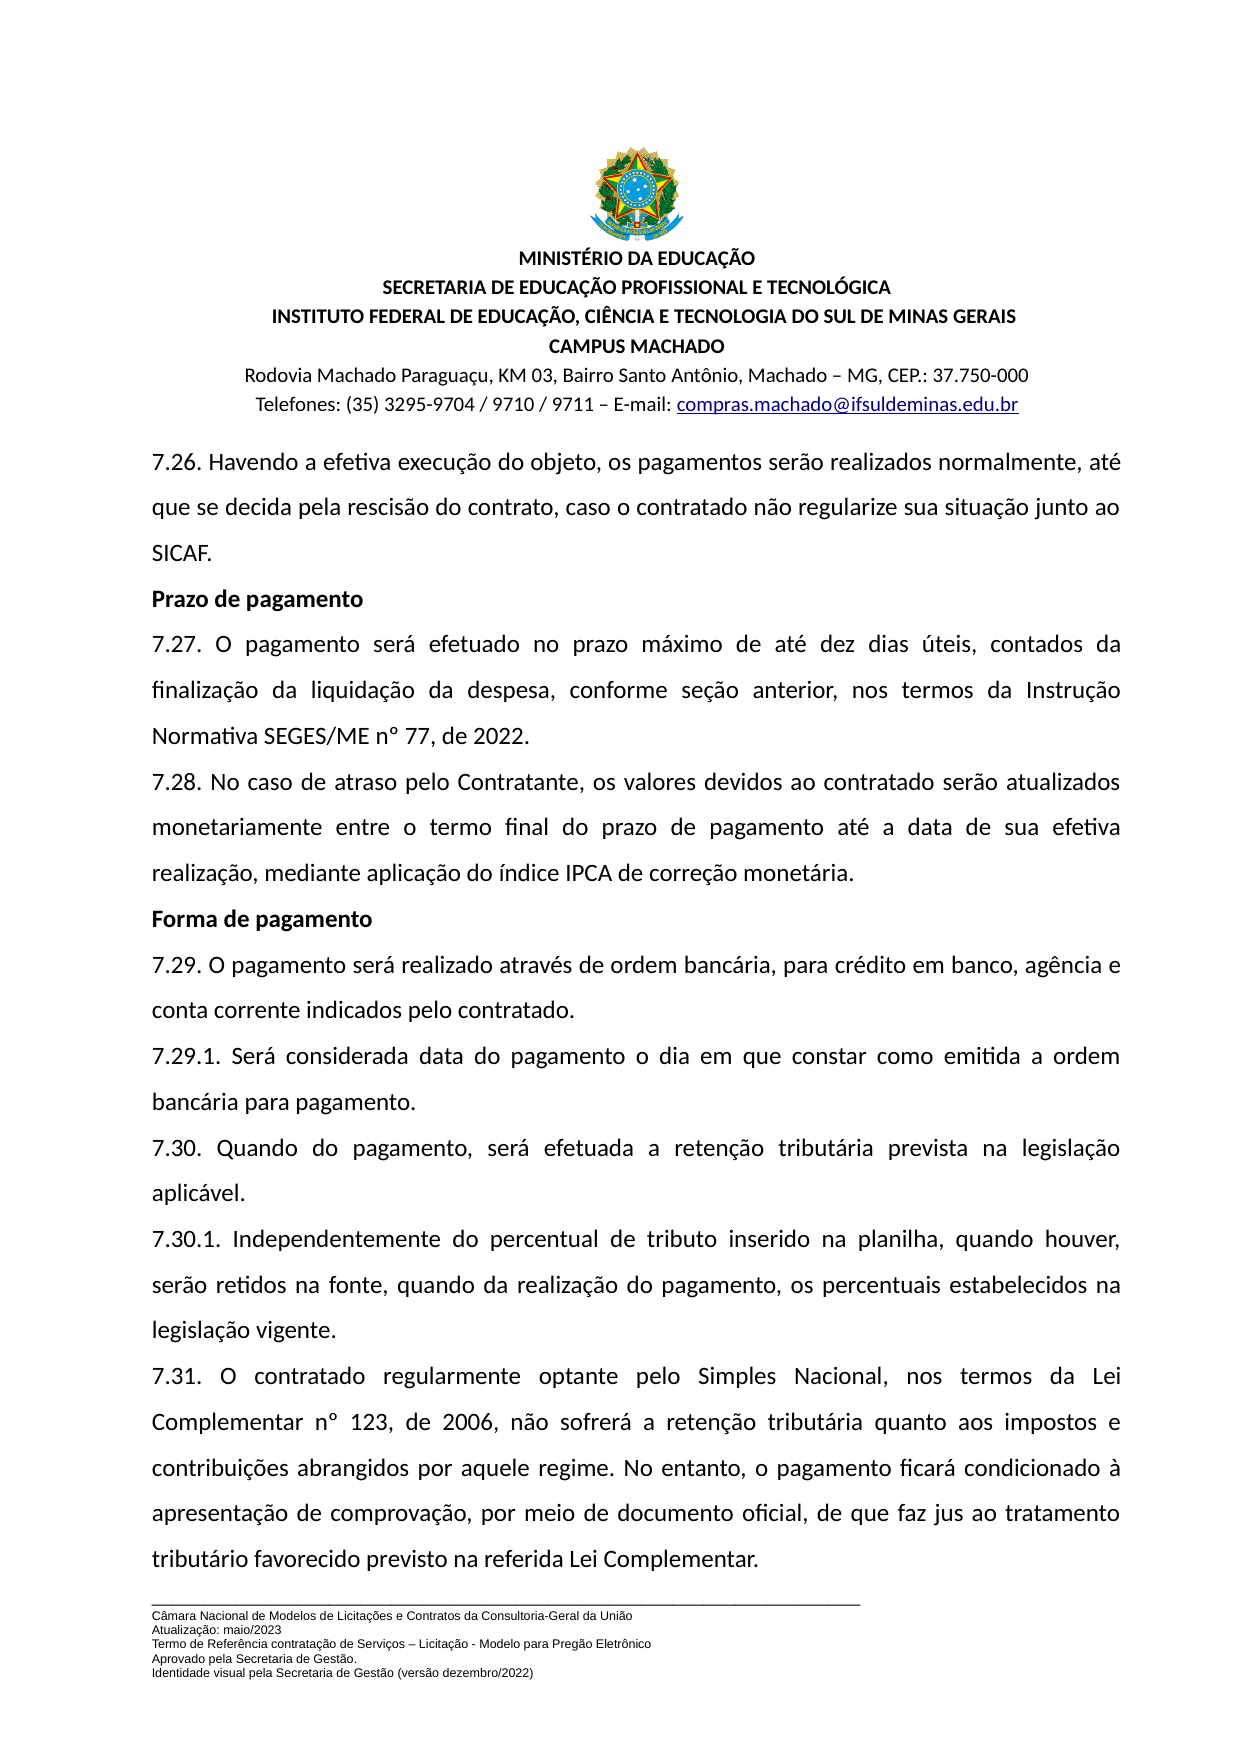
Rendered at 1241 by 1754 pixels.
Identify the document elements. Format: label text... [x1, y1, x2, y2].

text 7.28. No caso de atraso pelo Contratante, os valores devidos ao contratado serão atualizados monetariamente entre o termo final do prazo de pagamento até a data de sua efetiva realização, mediante aplicação do índice IPCA de correção monetária. [152, 766, 1122, 888]
picture [590, 147, 684, 241]
text 7.26. Havendo a efetiva execução do objeto, os pagamentos serão realizados normalmente, até que se decida pela rescisão do contrato, caso o contratado não regularize sua situação junto ao SICAF. [152, 446, 1122, 568]
text 7.31. O contratado regularmente optante pelo Simples Nacional, nos termos da Lei Complementar nº 123, de 2006, não sofrerá a retenção tributária quanto aos impostos e contribuições abrangidos por aquele regime. No entanto, o pagamento ficará condicionado à apresentação de comprovação, por meio de documento oficial, de que faz jus ao tratamento tributário favorecido previsto na referida Lei Complementar. [152, 1360, 1122, 1574]
text 7.30. Quando do pagamento, será efetuada a retenção tributária prevista na legislação aplicável. [152, 1132, 1122, 1208]
text 7.29.1. Será considerada data do pagamento o dia em que constar como emitida a ordem bancária para pagamento. [152, 1040, 1122, 1116]
text 7.30.1. Independentemente do percentual de tributo inserido na planilha, quando houver, serão retidos na fonte, quando da realização do pagamento, os percentuais estabelecidos na legislação vigente. [152, 1223, 1122, 1345]
picture [656, 223, 665, 228]
text Prazo de pagamento [152, 583, 1122, 613]
text Forma de pagamento [152, 903, 1122, 933]
picture [630, 236, 645, 241]
picture [652, 219, 684, 241]
text 7.27. O pagamento será efetuado no prazo máximo de até dez dias úteis, contados da finalização da liquidação da despesa, conforme seção anterior, nos termos da Instrução Normativa SEGES/ME nº 77, de 2022. [152, 629, 1122, 751]
text 7.29. O pagamento será realizado através de ordem bancária, para crédito em banco, agência e conta corrente indicados pelo contratado. [152, 949, 1122, 1025]
